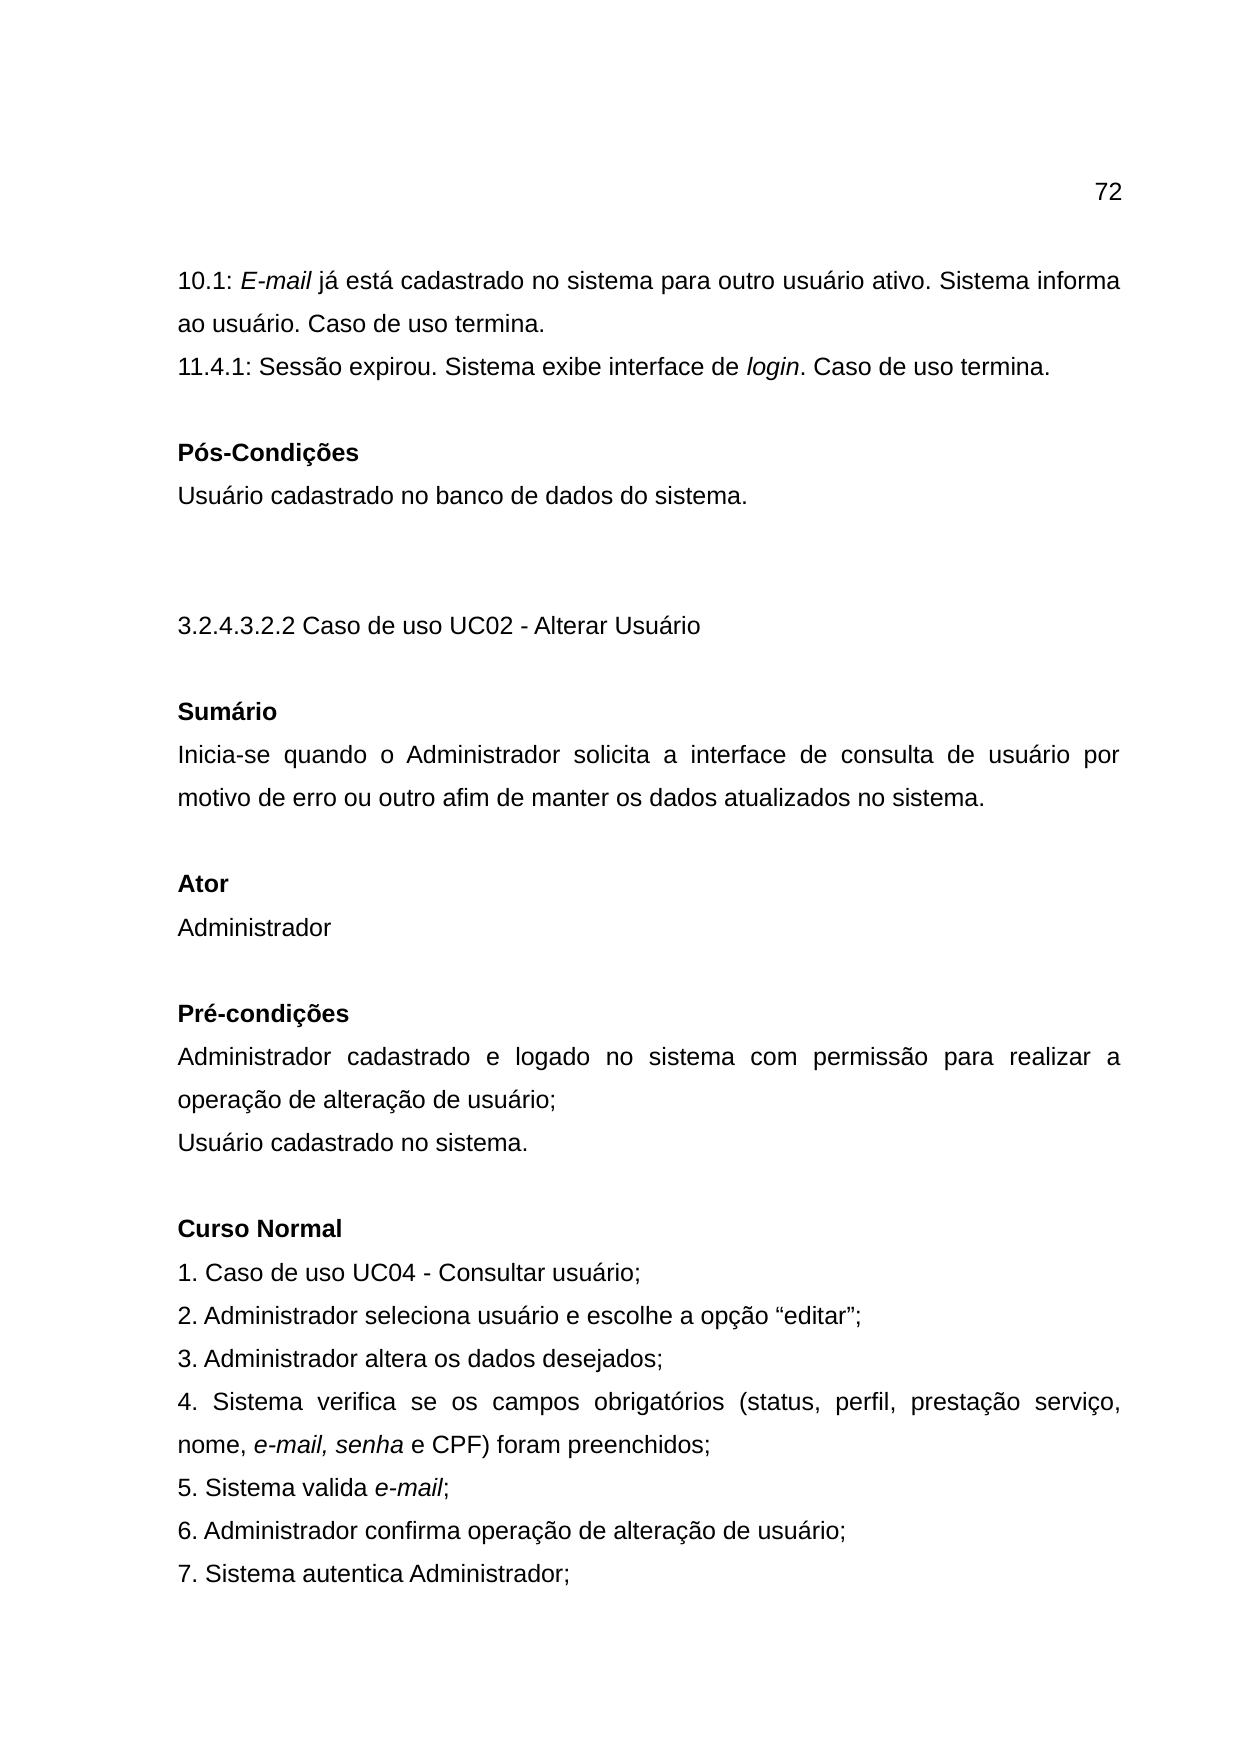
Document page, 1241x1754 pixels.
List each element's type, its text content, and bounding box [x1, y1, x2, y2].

text 6. Administrador confirma operação de alteração de usuário; [177, 1516, 1122, 1545]
text 11.4.1: Sessão expirou. Sistema exibe interface de login. Caso de uso termina. [177, 352, 1122, 381]
text Ator [177, 869, 1122, 898]
text 2. Administrador seleciona usuário e escolhe a opção “editar”; [177, 1301, 1122, 1329]
text 3.2.4.3.2.2 Caso de uso UC02 - Alterar Usuário [177, 611, 1122, 639]
text Sumário [177, 697, 1122, 726]
text 1. Caso de uso UC04 - Consultar usuário; [177, 1258, 1122, 1286]
text 3. Administrador altera os dados desejados; [177, 1344, 1122, 1373]
text 10.1: E-mail já está cadastrado no sistema para outro usuário ativo. Sistema informa ao usuário. Caso de uso termina. [177, 266, 1122, 338]
text 5. Sistema valida e-mail; [177, 1473, 1122, 1502]
text Pré-condições [177, 999, 1122, 1028]
text Administrador [177, 913, 1122, 941]
text 7. Sistema autentica Administrador; [177, 1559, 1122, 1588]
text Usuário cadastrado no banco de dados do sistema. [177, 481, 1122, 510]
text Curso Normal [177, 1214, 1122, 1243]
text Inicia-se quando o Administrador solicita a interface de consulta de usuário por motivo de erro ou outro afim de manter os dados atualizados no sistema. [177, 740, 1122, 812]
text Pós-Condições [177, 438, 1122, 467]
text Administrador cadastrado e logado no sistema com permissão para realizar a operação de alteração de usuário; [177, 1042, 1122, 1114]
text Usuário cadastrado no sistema. [177, 1128, 1122, 1157]
text 4. Sistema verifica se os campos obrigatórios (status, perfil, prestação serviço, nome, e-mail, senha e CPF) foram preenchidos; [177, 1387, 1122, 1459]
